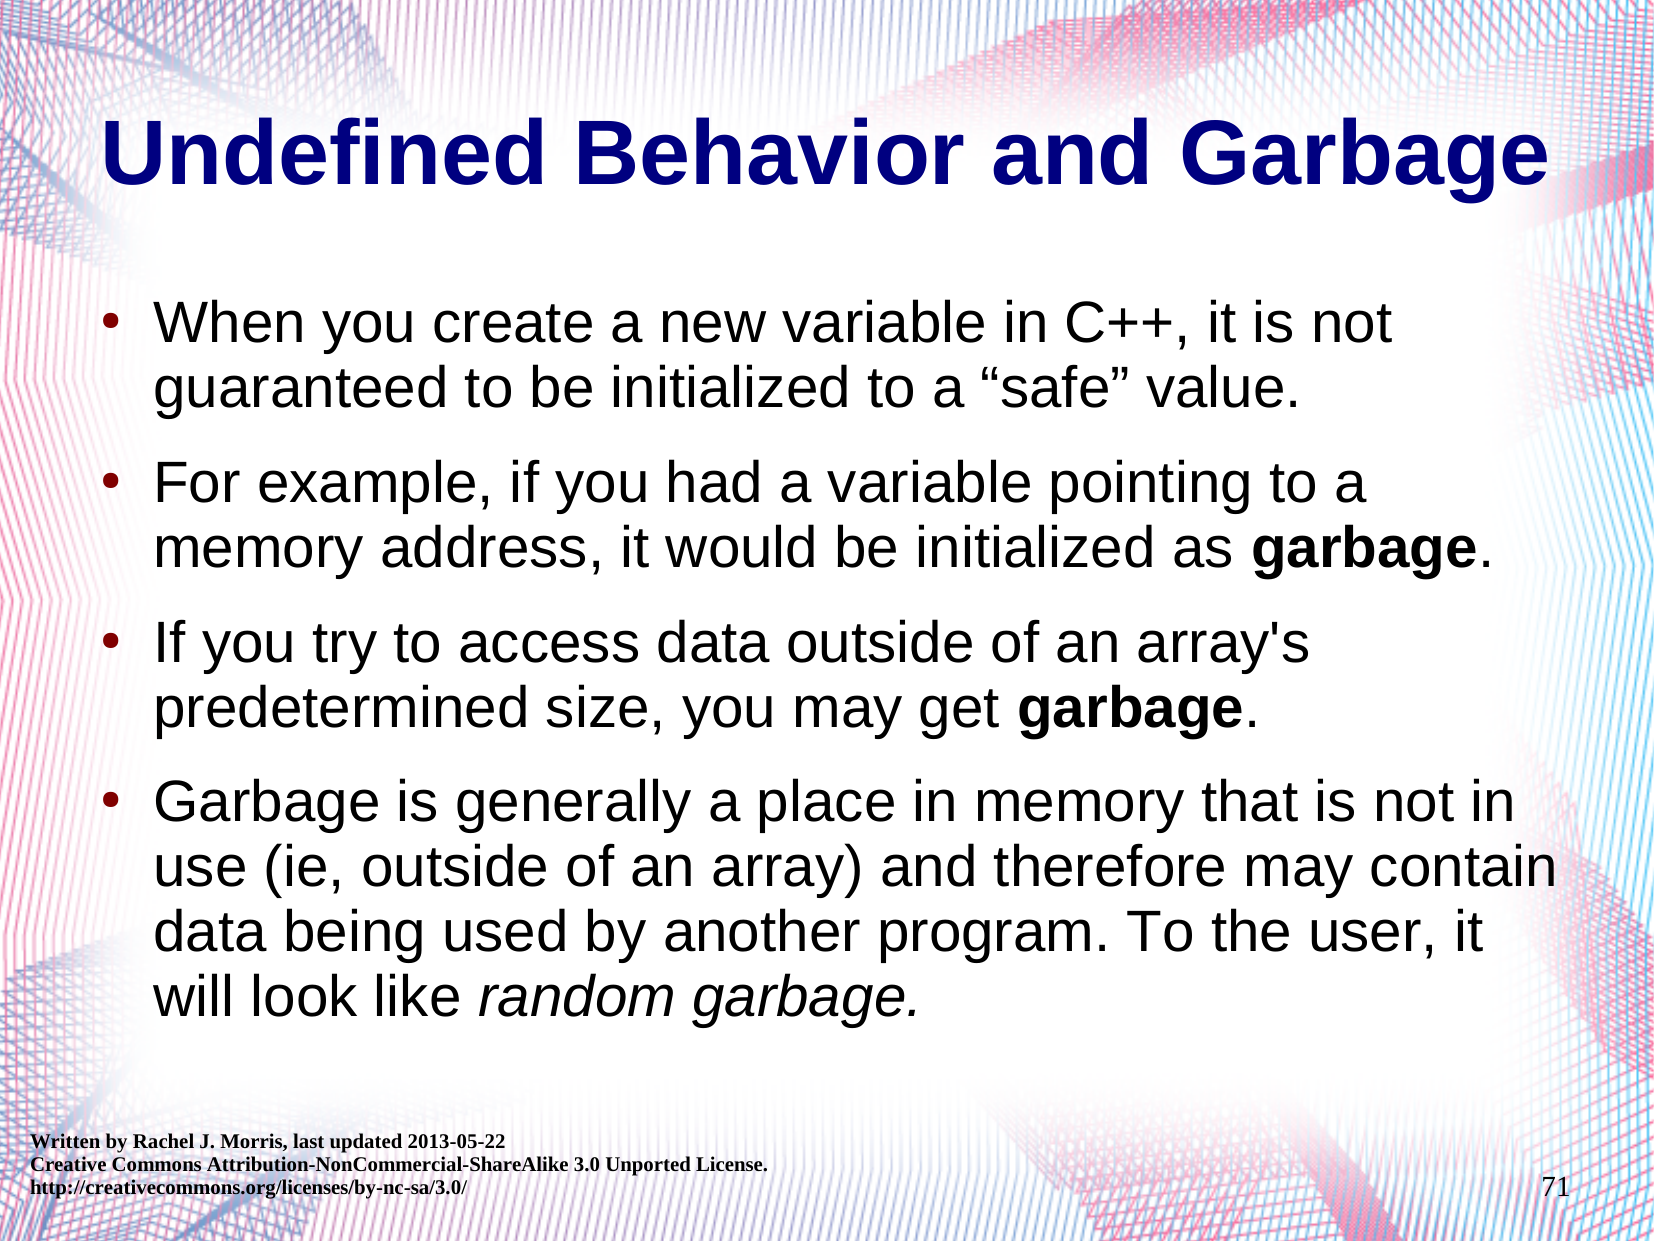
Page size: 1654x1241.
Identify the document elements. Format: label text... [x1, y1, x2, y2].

list When you create a new variable in C++, it is not guaranteed to be initialized to a “safe” value. For example, if you had a variable pointing to a memory address, it would be initialized as garbage. If you try to access data outside of an array's predetermined size, you may get garbage. Garbage is generally a place in memory that is not in use (ie, outside of an array) and therefore may contain data being used by another program. To the user, it will look like random garbage. [82, 290, 1571, 1030]
picture [0, 0, 1654, 1241]
title Undefined Behavior and Garbage [82, 49, 1571, 257]
